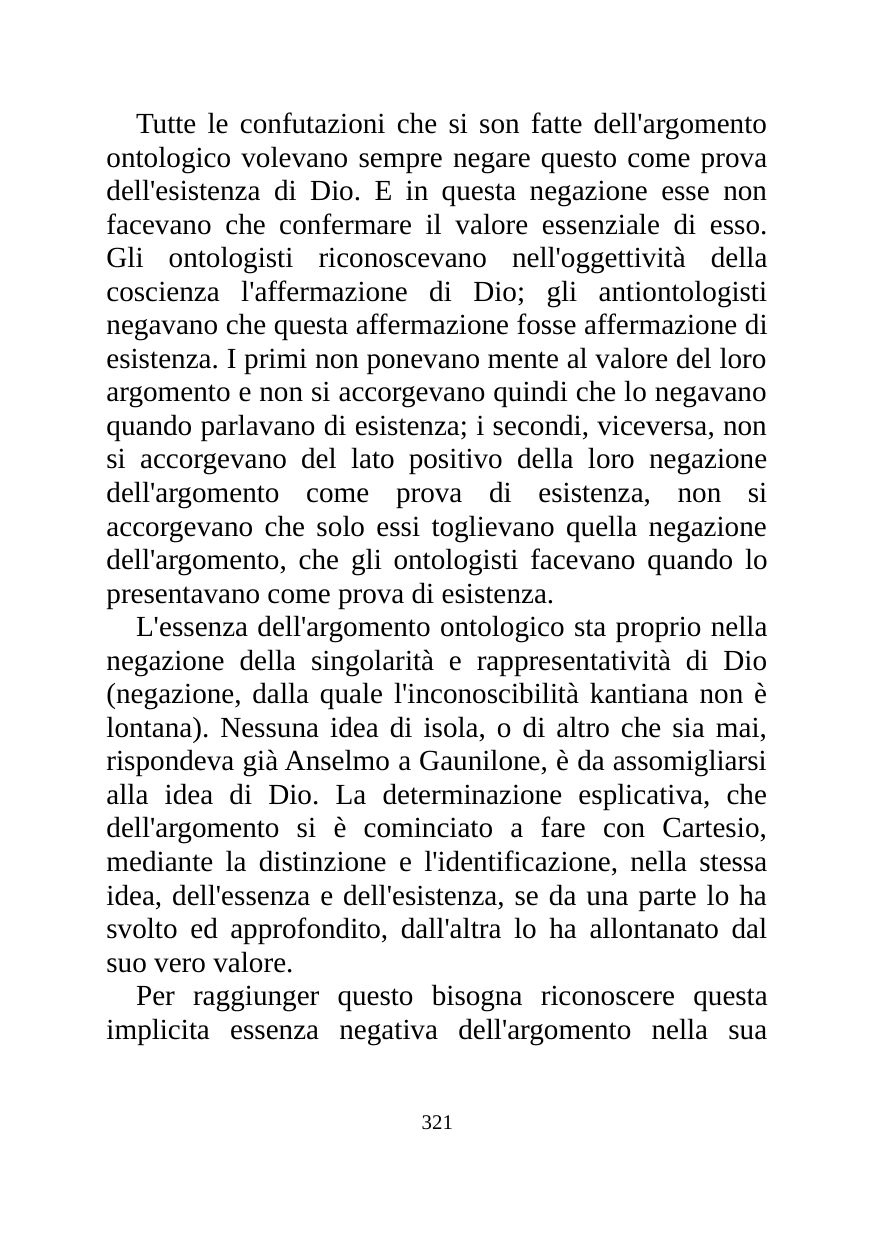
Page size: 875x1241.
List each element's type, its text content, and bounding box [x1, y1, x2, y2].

text Tutte le confutazioni che si son fatte dell'argomento ontologico volevano sempre negare questo come prova dell'esistenza di Dio. E in questa negazione esse non facevano che confermare il valore essenziale di esso. Gli ontologisti riconoscevano nell'oggettività della coscienza l'affermazione di Dio; gli antiontologisti negavano che questa affermazione fosse affermazione di esistenza. I primi non ponevano mente al valore del loro argomento e non si accorgevano quindi che lo negavano quando parlavano di esistenza; i secondi, viceversa, non si accorgevano del lato positivo della loro negazione dell'argomento come prova di esistenza, non si accorgevano che solo essi toglievano quella negazione dell'argomento, che gli ontologisti facevano quando lo presentavano come prova di esistenza. [106, 106, 768, 609]
text L'essenza dell'argomento ontologico sta proprio nella negazione della singolarità e rappresentatività di Dio (negazione, dalla quale l'inconoscibilità kantiana non è lontana). Nessuna idea di isola, o di altro che sia mai, rispondeva già Anselmo a Gaunilone, è da assomigliarsi alla idea di Dio. La determinazione esplicativa, che dell'argomento si è cominciato a fare con Cartesio, mediante la distinzione e l'identificazione, nella stessa idea, dell'essenza e dell'esistenza, se da una parte lo ha svolto ed approfondito, dall'altra lo ha allontanato dal suo vero valore. [106, 609, 768, 978]
text Per raggiunger questo bisogna riconoscere questa implicita essenza negativa dell'argomento nella sua [106, 978, 768, 1045]
